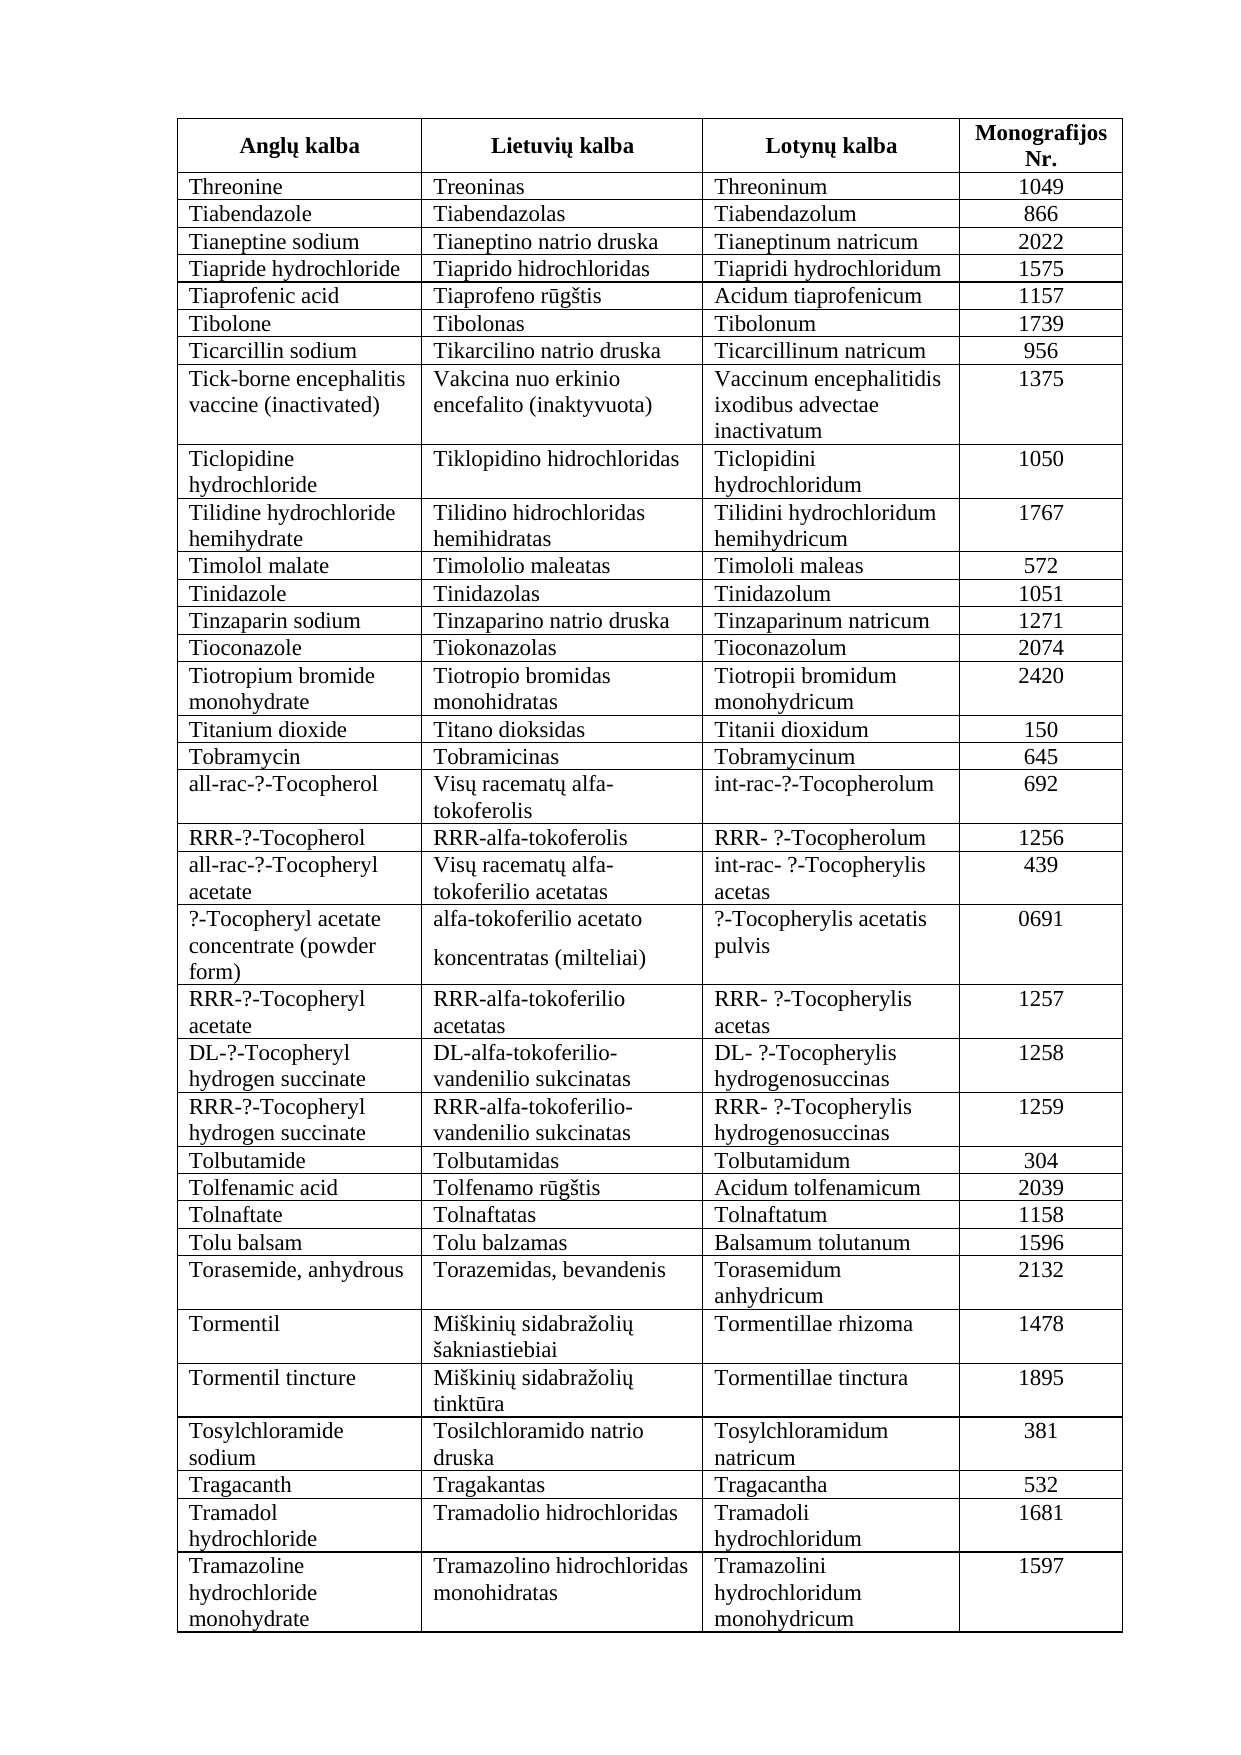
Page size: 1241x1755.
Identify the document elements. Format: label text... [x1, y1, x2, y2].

table_cell Visų racematų alfa-tokoferilio acetatas [422, 852, 702, 904]
table_cell 150 [960, 716, 1122, 742]
table_cell 1478 [960, 1310, 1122, 1363]
table_cell 2039 [960, 1174, 1122, 1200]
table_cell Tramazolino hidrochloridas monohidratas [422, 1553, 702, 1631]
table_cell Tramazoline hydrochloride monohydrate [178, 1553, 421, 1631]
table_cell Tolbutamidum [703, 1147, 959, 1173]
table_cell Tobramycin [178, 743, 421, 769]
table_cell 439 [960, 852, 1122, 904]
table_cell 1596 [960, 1229, 1122, 1255]
table_cell Ticarcillin sodium [178, 337, 421, 364]
table_cell 645 [960, 743, 1122, 769]
table_cell Tolfenamic acid [178, 1174, 421, 1200]
table_cell Tinzaparinum natricum [703, 607, 959, 633]
table_cell 1767 [960, 499, 1122, 551]
table_cell Tormentil [178, 1310, 421, 1363]
table_cell alfa-tokoferilio acetato koncentratas (milteliai) [422, 905, 702, 984]
table_cell all-rac-?-Tocopherol [178, 770, 421, 823]
table_cell Tilidine hydrochloride hemihydrate [178, 499, 421, 551]
table_cell Torasemide, anhydrous [178, 1256, 421, 1309]
table_cell Tilidino hidrochloridas hemihidratas [422, 499, 702, 551]
table_cell Tragacanth [178, 1471, 421, 1498]
table_cell Miškinių sidabražolių tinktūra [422, 1364, 702, 1416]
table_cell Tibolonum [703, 310, 959, 336]
table_cell Titano dioksidas [422, 716, 702, 742]
table_cell 572 [960, 552, 1122, 579]
table_cell 1575 [960, 255, 1122, 281]
table_cell Tiklopidino hidrochloridas [422, 445, 702, 497]
table_cell Tikarcilino natrio druska [422, 337, 702, 364]
table_cell Tormentillae tinctura [703, 1364, 959, 1416]
table_cell 1157 [960, 283, 1122, 309]
table_cell 2022 [960, 228, 1122, 254]
table_cell Timololio maleatas [422, 552, 702, 579]
table_cell Tobramycinum [703, 743, 959, 769]
table_cell Threonine [178, 173, 421, 199]
table_cell 1258 [960, 1039, 1122, 1092]
table_cell RRR-?-Tocopherol [178, 824, 421, 851]
table_cell Threoninum [703, 173, 959, 199]
table_header Monografijos Nr. [960, 119, 1122, 172]
table_cell 1375 [960, 365, 1122, 444]
table_cell Ticlopidine hydrochloride [178, 445, 421, 497]
table_cell 1256 [960, 824, 1122, 851]
table_cell Tinidazolum [703, 580, 959, 606]
table_cell RRR-alfa-tokoferilio acetatas [422, 985, 702, 1038]
table_cell Tiapride hydrochloride [178, 255, 421, 281]
table_cell 866 [960, 200, 1122, 227]
table_cell Tilidini hydrochloridum hemihydricum [703, 499, 959, 551]
table_cell 0691 [960, 905, 1122, 984]
table_cell all-rac-?-Tocopheryl acetate [178, 852, 421, 904]
table_cell Tick-borne encephalitis vaccine (inactivated) [178, 365, 421, 444]
table_cell 692 [960, 770, 1122, 823]
table_cell Acidum tolfenamicum [703, 1174, 959, 1200]
table_cell 956 [960, 337, 1122, 364]
table_cell 1049 [960, 173, 1122, 199]
table_cell 2420 [960, 662, 1122, 714]
table_cell Ticarcillinum natricum [703, 337, 959, 364]
table_cell int-rac-?-Tocopherolum [703, 770, 959, 823]
table_cell Tianeptine sodium [178, 228, 421, 254]
table_cell Tolnaftate [178, 1201, 421, 1228]
table_cell Tinidazolas [422, 580, 702, 606]
table_cell RRR- ?-Tocopherylis acetas [703, 985, 959, 1038]
table_cell 1050 [960, 445, 1122, 497]
table_cell Tolfenamo rūgštis [422, 1174, 702, 1200]
table_header Lotynų kalba [703, 119, 959, 172]
table_cell Titanium dioxide [178, 716, 421, 742]
table_cell 1597 [960, 1553, 1122, 1631]
table_cell RRR-?-Tocopheryl acetate [178, 985, 421, 1038]
table_cell Tioconazole [178, 635, 421, 661]
table_cell Tramadoli hydrochloridum [703, 1499, 959, 1551]
table_cell Timololi maleas [703, 552, 959, 579]
table_cell DL-alfa-tokoferilio- vandenilio sukcinatas [422, 1039, 702, 1092]
table_cell Tragacantha [703, 1471, 959, 1498]
table_cell Tibolone [178, 310, 421, 336]
table_cell Tiotropii bromidum monohydricum [703, 662, 959, 714]
table_cell Tolnaftatum [703, 1201, 959, 1228]
table_cell Tiabendazole [178, 200, 421, 227]
table_cell Tiabendazolas [422, 200, 702, 227]
table_cell 1681 [960, 1499, 1122, 1551]
table_cell Tragakantas [422, 1471, 702, 1498]
table_cell 381 [960, 1418, 1122, 1470]
table_cell Acidum tiaprofenicum [703, 283, 959, 309]
table_cell 1271 [960, 607, 1122, 633]
table_cell 1259 [960, 1093, 1122, 1146]
table_cell RRR-alfa-tokoferilio- vandenilio sukcinatas [422, 1093, 702, 1146]
table_cell RRR- ?-Tocopherylis hydrogenosuccinas [703, 1093, 959, 1146]
table_cell Titanii dioxidum [703, 716, 959, 742]
table_cell RRR- ?-Tocopherolum [703, 824, 959, 851]
table_cell Tosylchloramide sodium [178, 1418, 421, 1470]
table_cell Visų racematų alfa-tokoferolis [422, 770, 702, 823]
table_cell Tianeptinum natricum [703, 228, 959, 254]
table_header Anglų kalba [178, 119, 421, 172]
table_cell Tobramicinas [422, 743, 702, 769]
table_cell Tramadolio hidrochloridas [422, 1499, 702, 1551]
table_cell Balsamum tolutanum [703, 1229, 959, 1255]
table_cell 532 [960, 1471, 1122, 1498]
table_cell Tolnaftatas [422, 1201, 702, 1228]
table_cell Tioconazolum [703, 635, 959, 661]
table_cell Tramazolini hydrochloridum monohydricum [703, 1553, 959, 1631]
table_cell Tiotropio bromidas monohidratas [422, 662, 702, 714]
table_cell Tolu balsam [178, 1229, 421, 1255]
table_cell Tramadol hydrochloride [178, 1499, 421, 1551]
table_cell Vaccinum encephalitidis ixodibus advectae inactivatum [703, 365, 959, 444]
table_cell Miškinių sidabražolių šakniastiebiai [422, 1310, 702, 1363]
table_cell Tiapridi hydrochloridum [703, 255, 959, 281]
table_cell 1257 [960, 985, 1122, 1038]
table_cell int-rac- ?-Tocopherylis acetas [703, 852, 959, 904]
table_cell ?-Tocopheryl acetate concentrate (powder form) [178, 905, 421, 984]
table_cell Tiabendazolum [703, 200, 959, 227]
table_cell Vakcina nuo erkinio encefalito (inaktyvuota) [422, 365, 702, 444]
table_cell Tosilchloramido natrio druska [422, 1418, 702, 1470]
table_cell 2132 [960, 1256, 1122, 1309]
table_cell Ticlopidini hydrochloridum [703, 445, 959, 497]
table_cell Torazemidas, bevandenis [422, 1256, 702, 1309]
table_cell Tiaprofeno rūgštis [422, 283, 702, 309]
table_cell Tiaprofenic acid [178, 283, 421, 309]
table_cell ?-Tocopherylis acetatis pulvis [703, 905, 959, 984]
table_cell Timolol malate [178, 552, 421, 579]
table_cell RRR-alfa-tokoferolis [422, 824, 702, 851]
table_cell Tiaprido hidrochloridas [422, 255, 702, 281]
table_cell 1895 [960, 1364, 1122, 1416]
table_cell Treoninas [422, 173, 702, 199]
table_cell Tianeptino natrio druska [422, 228, 702, 254]
table_cell Tormentil tincture [178, 1364, 421, 1416]
table_cell Tormentillae rhizoma [703, 1310, 959, 1363]
table_cell Tibolonas [422, 310, 702, 336]
table_cell DL-?-Tocopheryl hydrogen succinate [178, 1039, 421, 1092]
table_cell Tinidazole [178, 580, 421, 606]
table_cell Tolbutamide [178, 1147, 421, 1173]
table_cell Tinzaparino natrio druska [422, 607, 702, 633]
table_cell Torasemidum anhydricum [703, 1256, 959, 1309]
table_cell 2074 [960, 635, 1122, 661]
table_cell 304 [960, 1147, 1122, 1173]
table_cell RRR-?-Tocopheryl hydrogen succinate [178, 1093, 421, 1146]
table_header Lietuvių kalba [422, 119, 702, 172]
table_cell Tiotropium bromide monohydrate [178, 662, 421, 714]
table_cell 1739 [960, 310, 1122, 336]
table_cell Tosylchloramidum natricum [703, 1418, 959, 1470]
table_cell 1158 [960, 1201, 1122, 1228]
table_cell Tolu balzamas [422, 1229, 702, 1255]
table_cell Tiokonazolas [422, 635, 702, 661]
table_cell DL- ?-Tocopherylis hydrogenosuccinas [703, 1039, 959, 1092]
table_cell Tolbutamidas [422, 1147, 702, 1173]
table_cell Tinzaparin sodium [178, 607, 421, 633]
table_cell 1051 [960, 580, 1122, 606]
